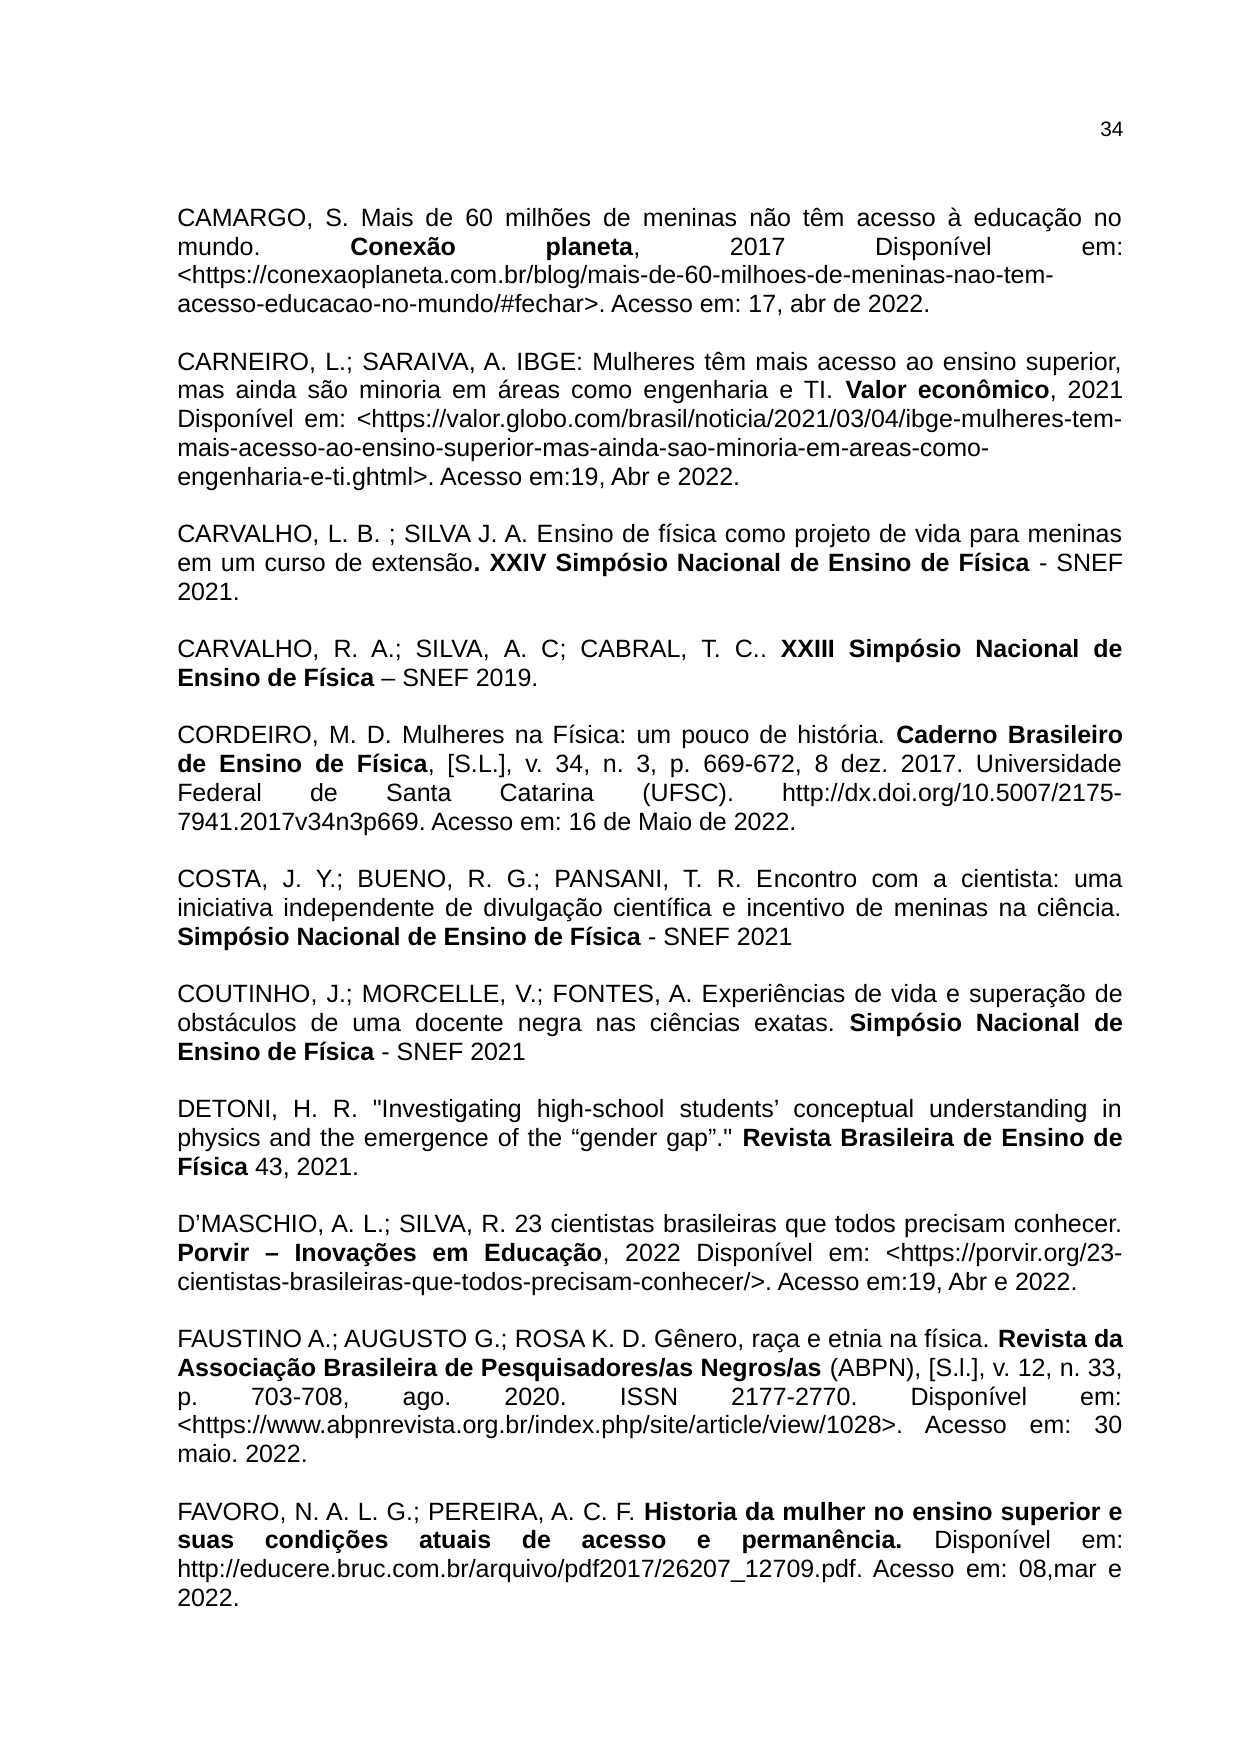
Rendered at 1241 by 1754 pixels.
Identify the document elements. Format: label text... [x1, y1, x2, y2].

text CARVALHO, L. B. ; SILVA J. A. Ensino de física como projeto de vida para meninas em um curso de extensão. XXIV Simpósio Nacional de Ensino de Física - SNEF 2021. [177, 519, 1123, 605]
text D’MASCHIO, A. L.; SILVA, R. 23 cientistas brasileiras que todos precisam conhecer. Porvir – Inovações em Educação, 2022 Disponível em: <https://porvir.org/23-cientistas-brasileiras-que-todos-precisam-conhecer/>. Acesso em:19, Abr e 2022. [177, 1209, 1123, 1295]
text FAVORO, N. A. L. G.; PEREIRA, A. C. F. Historia da mulher no ensino superior e suas condições atuais de acesso e permanência. Disponível em: http://educere.bruc.com.br/arquivo/pdf2017/26207_12709.pdf. Acesso em: 08,mar e 2022. [177, 1497, 1123, 1612]
text COSTA, J. Y.; BUENO, R. G.; PANSANI, T. R. Encontro com a cientista: uma iniciativa independente de divulgação científica e incentivo de meninas na ciência. Simpósio Nacional de Ensino de Física - SNEF 2021 [177, 864, 1123, 950]
text CARVALHO, R. A.; SILVA, A. C; CABRAL, T. C.. XXIII Simpósio Nacional de Ensino de Física – SNEF 2019. [177, 634, 1123, 692]
text CAMARGO, S. Mais de 60 milhões de meninas não têm acesso à educação no mundo. Conexão planeta, 2017 Disponível em: <https://conexaoplaneta.com.br/blog/mais-de-60-milhoes-de-meninas-nao-tem-acesso-educacao-no-mundo/#fechar>. Acesso em: 17, abr de 2022. [177, 203, 1123, 318]
text CARNEIRO, L.; SARAIVA, A. IBGE: Mulheres têm mais acesso ao ensino superior, mas ainda são minoria em áreas como engenharia e TI. Valor econômico, 2021 Disponível em: <https://valor.globo.com/brasil/noticia/2021/03/04/ibge-mulheres-tem-mais-acesso-ao-ensino-superior-mas-ainda-sao-minoria-em-areas-como-engenharia-e-ti.ghtml>. Acesso em:19, Abr e 2022. [177, 347, 1123, 490]
text CORDEIRO, M. D. Mulheres na Física: um pouco de história. Caderno Brasileiro de Ensino de Física, [S.L.], v. 34, n. 3, p. 669-672, 8 dez. 2017. Universidade Federal de Santa Catarina (UFSC). http://dx.doi.org/10.5007/2175-7941.2017v34n3p669. Acesso em: 16 de Maio de 2022. [177, 720, 1123, 835]
text DETONI, H. R. "Investigating high-school students’ conceptual understanding in physics and the emergence of the “gender gap”." Revista Brasileira de Ensino de Física 43, 2021. [177, 1094, 1123, 1180]
text FAUSTINO A.; AUGUSTO G.; ROSA K. D. Gênero, raça e etnia na física. Revista da Associação Brasileira de Pesquisadores/as Negros/as (ABPN), [S.l.], v. 12, n. 33, p. 703-708, ago. 2020. ISSN 2177-2770. Disponível em: <https://www.abpnrevista.org.br/index.php/site/article/view/1028>. Acesso em: 30 maio. 2022. [177, 1324, 1123, 1468]
text COUTINHO, J.; MORCELLE, V.; FONTES, A. Experiências de vida e superação de obstáculos de uma docente negra nas ciências exatas. Simpósio Nacional de Ensino de Física - SNEF 2021 [177, 979, 1123, 1065]
